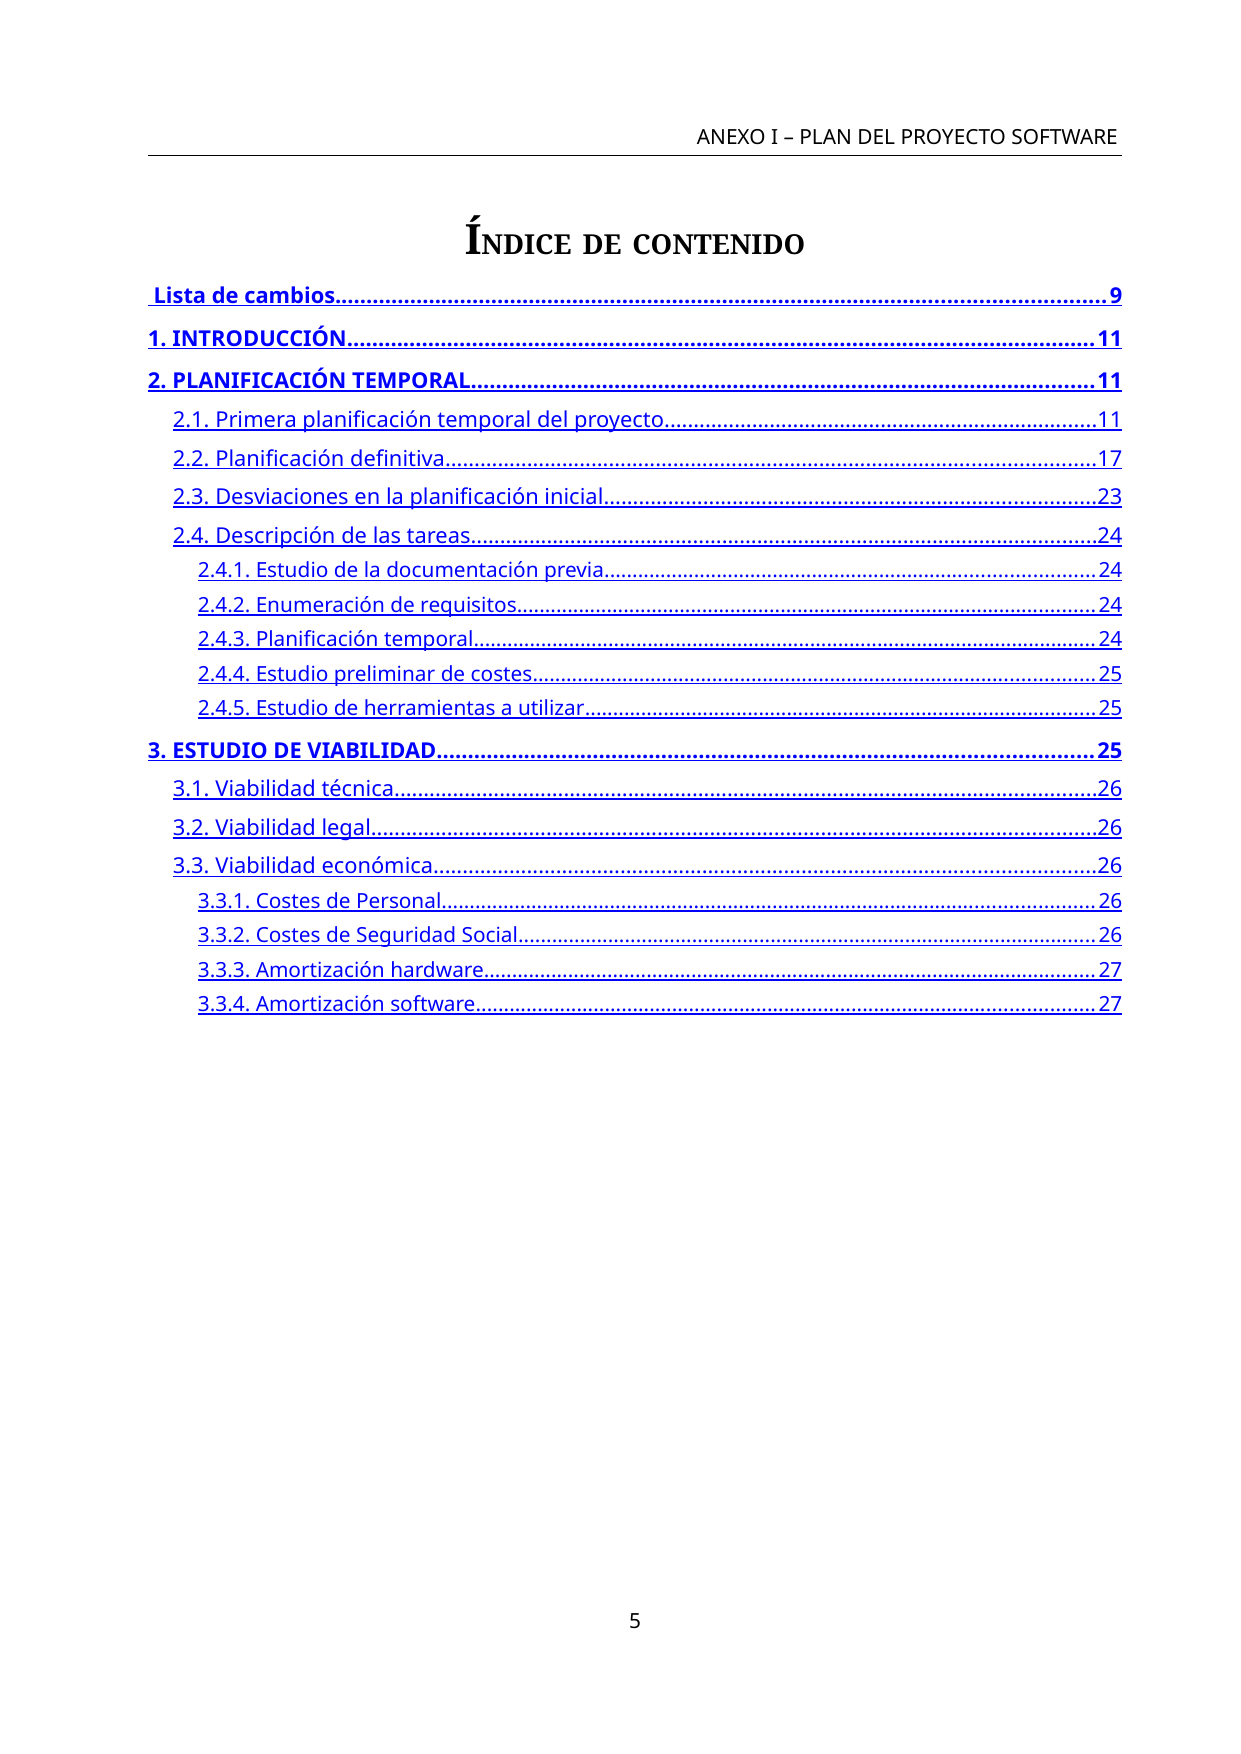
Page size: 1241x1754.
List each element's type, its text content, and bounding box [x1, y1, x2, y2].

text Lista de cambios 9 [148, 280, 1122, 305]
text 2.4.5. Estudio de herramientas a utilizar 25 [198, 693, 1122, 717]
text 2.1. Primera planificación temporal del proyecto 11 [173, 404, 1122, 429]
text 2.4.3. Planificación temporal 24 [198, 624, 1122, 648]
text 3.1. Viabilidad técnica 26 [173, 773, 1122, 798]
text 3.3.2. Costes de Seguridad Social 26 [198, 921, 1122, 945]
text 2. PLANIFICACIÓN TEMPORAL 11 [148, 365, 1122, 390]
text 3.3.4. Amortización software 27 [198, 989, 1122, 1013]
text 3.2. Viabilidad legal 26 [173, 812, 1122, 837]
text 3. ESTUDIO DE VIABILIDAD 25 [148, 734, 1122, 760]
text 2.4.4. Estudio preliminar de costes 25 [198, 659, 1122, 683]
text 2.4.2. Enumeración de requisitos 24 [198, 590, 1122, 614]
text 2.4. Descripción de las tareas 24 [173, 520, 1122, 545]
text 3.3.3. Amortización hardware 27 [198, 955, 1122, 979]
text 1. INTRODUCCIÓN 11 [148, 322, 1122, 348]
text 2.2. Planificación definitiva 17 [173, 443, 1122, 468]
text 3.3.1. Costes de Personal 26 [198, 886, 1122, 910]
text 2.3. Desviaciones en la planificación inicial 23 [173, 481, 1122, 506]
text 2.4.1. Estudio de la documentación previa 24 [198, 556, 1122, 580]
subtitle Índice de contenido [148, 210, 1122, 267]
text 3.3. Viabilidad económica 26 [173, 851, 1122, 876]
